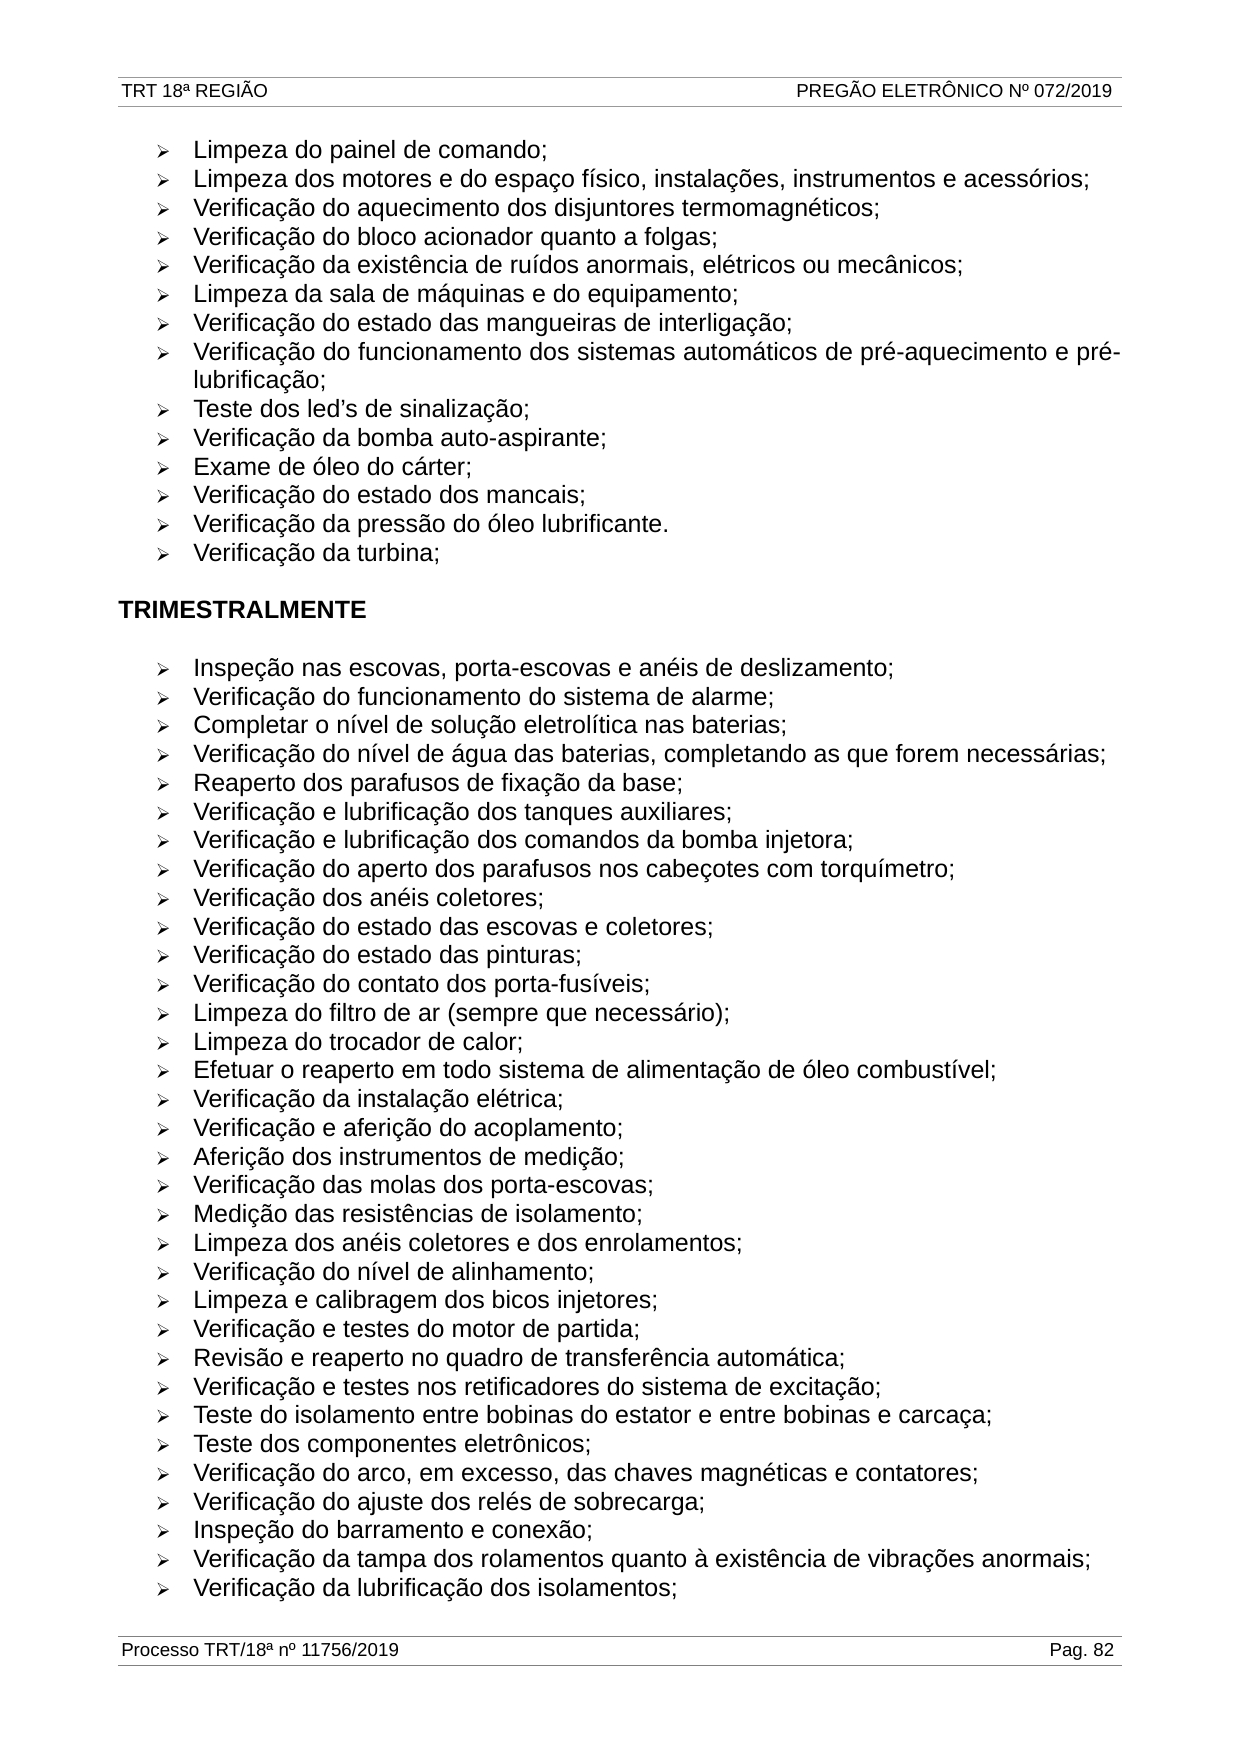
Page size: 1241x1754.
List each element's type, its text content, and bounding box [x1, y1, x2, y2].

list Verificação do aperto dos parafusos nos cabeçotes com torquímetro; [156, 854, 1122, 883]
list Exame de óleo do cárter; [156, 452, 1122, 481]
list Completar o nível de solução eletrolítica nas baterias; [156, 711, 1122, 739]
list Verificação e testes nos retificadores do sistema de excitação; [156, 1372, 1122, 1401]
list Verificação da instalação elétrica; [156, 1084, 1122, 1113]
list Reaperto dos parafusos de fixação da base; [156, 768, 1122, 797]
list Revisão e reaperto no quadro de transferência automática; [156, 1343, 1122, 1372]
list Inspeção nas escovas, porta-escovas e anéis de deslizamento; [156, 653, 1122, 682]
list Verificação do estado das escovas e coletores; [156, 912, 1122, 941]
list Verificação do nível de água das baterias, completando as que forem necessárias; [156, 739, 1122, 768]
list Inspeção do barramento e conexão; [156, 1516, 1122, 1544]
list Limpeza dos motores e do espaço físico, instalações, instrumentos e acessórios; [156, 164, 1122, 193]
list Verificação e aferição do acoplamento; [156, 1113, 1122, 1142]
list Teste do isolamento entre bobinas do estator e entre bobinas e carcaça; [156, 1401, 1122, 1429]
list Teste dos led’s de sinalização; [156, 394, 1122, 423]
list Verificação do bloco acionador quanto a folgas; [156, 222, 1122, 251]
list Verificação do funcionamento dos sistemas automáticos de pré-aquecimento e pré-lubrificação; [156, 337, 1122, 394]
list Verificação das molas dos porta-escovas; [156, 1171, 1122, 1199]
list Verificação do funcionamento do sistema de alarme; [156, 682, 1122, 711]
list Verificação dos anéis coletores; [156, 883, 1122, 912]
list Verificação da lubrificação dos isolamentos; [156, 1573, 1122, 1602]
list Limpeza da sala de máquinas e do equipamento; [156, 279, 1122, 308]
list Verificação da existência de ruídos anormais, elétricos ou mecânicos; [156, 251, 1122, 279]
list Limpeza do filtro de ar (sempre que necessário); [156, 998, 1122, 1027]
list Verificação e testes do motor de partida; [156, 1314, 1122, 1343]
list Verificação do estado das pinturas; [156, 941, 1122, 969]
list Limpeza do trocador de calor; [156, 1027, 1122, 1056]
list Verificação da tampa dos rolamentos quanto à existência de vibrações anormais; [156, 1544, 1122, 1573]
list Aferição dos instrumentos de medição; [156, 1142, 1122, 1171]
list Verificação da pressão do óleo lubrificante. [156, 509, 1122, 538]
list Verificação e lubrificação dos tanques auxiliares; [156, 797, 1122, 826]
list Verificação da bomba auto-aspirante; [156, 423, 1122, 452]
list Limpeza dos anéis coletores e dos enrolamentos; [156, 1228, 1122, 1257]
list Verificação do contato dos porta-fusíveis; [156, 969, 1122, 998]
list Medição das resistências de isolamento; [156, 1199, 1122, 1228]
text TRIMESTRALMENTE [118, 596, 1122, 624]
list Verificação do nível de alinhamento; [156, 1257, 1122, 1286]
list Teste dos componentes eletrônicos; [156, 1429, 1122, 1458]
list Verificação do ajuste dos relés de sobrecarga; [156, 1487, 1122, 1516]
list Verificação da turbina; [156, 538, 1122, 567]
list Verificação do estado dos mancais; [156, 481, 1122, 509]
list Efetuar o reaperto em todo sistema de alimentação de óleo combustível; [156, 1056, 1122, 1084]
list Limpeza do painel de comando; [156, 136, 1122, 164]
list Verificação do aquecimento dos disjuntores termomagnéticos; [156, 193, 1122, 222]
list Verificação do arco, em excesso, das chaves magnéticas e contatores; [156, 1458, 1122, 1487]
list Limpeza e calibragem dos bicos injetores; [156, 1286, 1122, 1314]
list Verificação do estado das mangueiras de interligação; [156, 308, 1122, 337]
list Verificação e lubrificação dos comandos da bomba injetora; [156, 826, 1122, 854]
